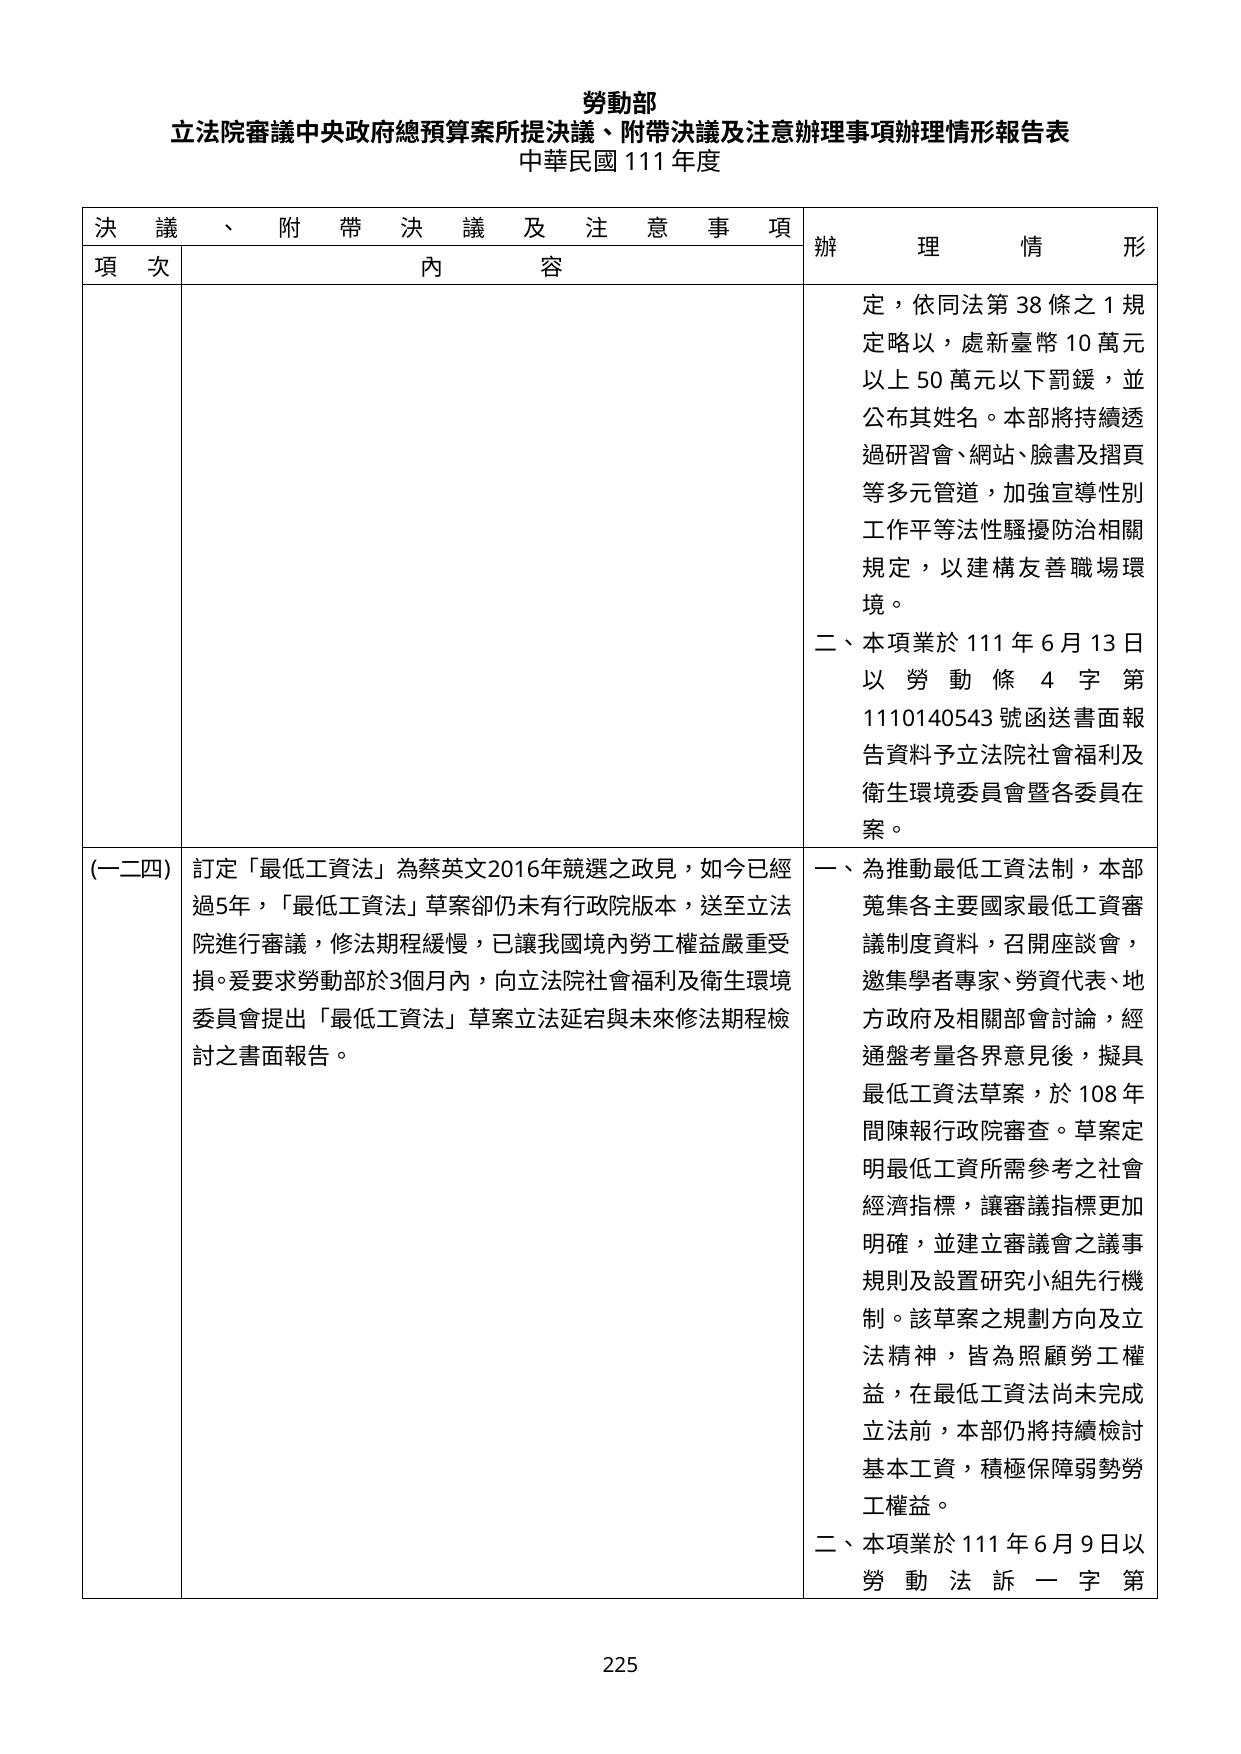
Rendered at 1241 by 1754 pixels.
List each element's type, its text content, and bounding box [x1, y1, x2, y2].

table_cell 為推動最低工資法制，本部蒐集各主要國家最低工資審議制度資料，召開座談會，邀集學者專家、勞資代表、地方政府及相關部會討論，經通盤考量各界意見後，擬具最低工資法草案，於108年間陳報行政院審查。草案定明最低工資所需參考之社會經濟指標，讓審議指標更加明確，並建立審議會之議事規則及設置研究小組先行機制。該草案之規劃方向及立法精神，皆為照顧勞工權益，在最低工資法尚未完成立法前，本部仍將持續檢討基本工資，積極保障弱勢勞工權益。 本項業於111年6月9日以勞動法訴一字第 [804, 848, 1157, 1598]
table_cell (一二四) [83, 848, 181, 1598]
table_header 決議、附帶決議及注意事項 [83, 208, 803, 245]
table_cell [182, 285, 803, 847]
table_cell 項次 [83, 246, 181, 284]
table_cell 內 容 [182, 246, 803, 284]
table_cell [83, 285, 181, 847]
table_cell 定，依同法第38條之1規定略以，處新臺幣10萬元以上50萬元以下罰鍰，並公布其姓名。本部將持續透過研習會、網站、臉書及摺頁等多元管道，加強宣導性別工作平等法性騷擾防治相關規定，以建構友善職場環境。 本項業於111年6月13日以勞動條4字第1110140543號函送書面報告資料予立法院社會福利及衛生環境委員會暨各委員在案。 [804, 285, 1157, 847]
table_cell 訂定「最低工資法」為蔡英文2016年競選之政見，如今已經過5年，「最低工資法」草案卻仍未有行政院版本，送至立法院進行審議，修法期程緩慢，已讓我國境內勞工權益嚴重受損。爰要求勞動部於3個月內，向立法院社會福利及衛生環境委員會提出「最低工資法」草案立法延宕與未來修法期程檢討之書面報告。 [182, 848, 803, 1598]
table_header 辦理情形 [804, 208, 1157, 284]
